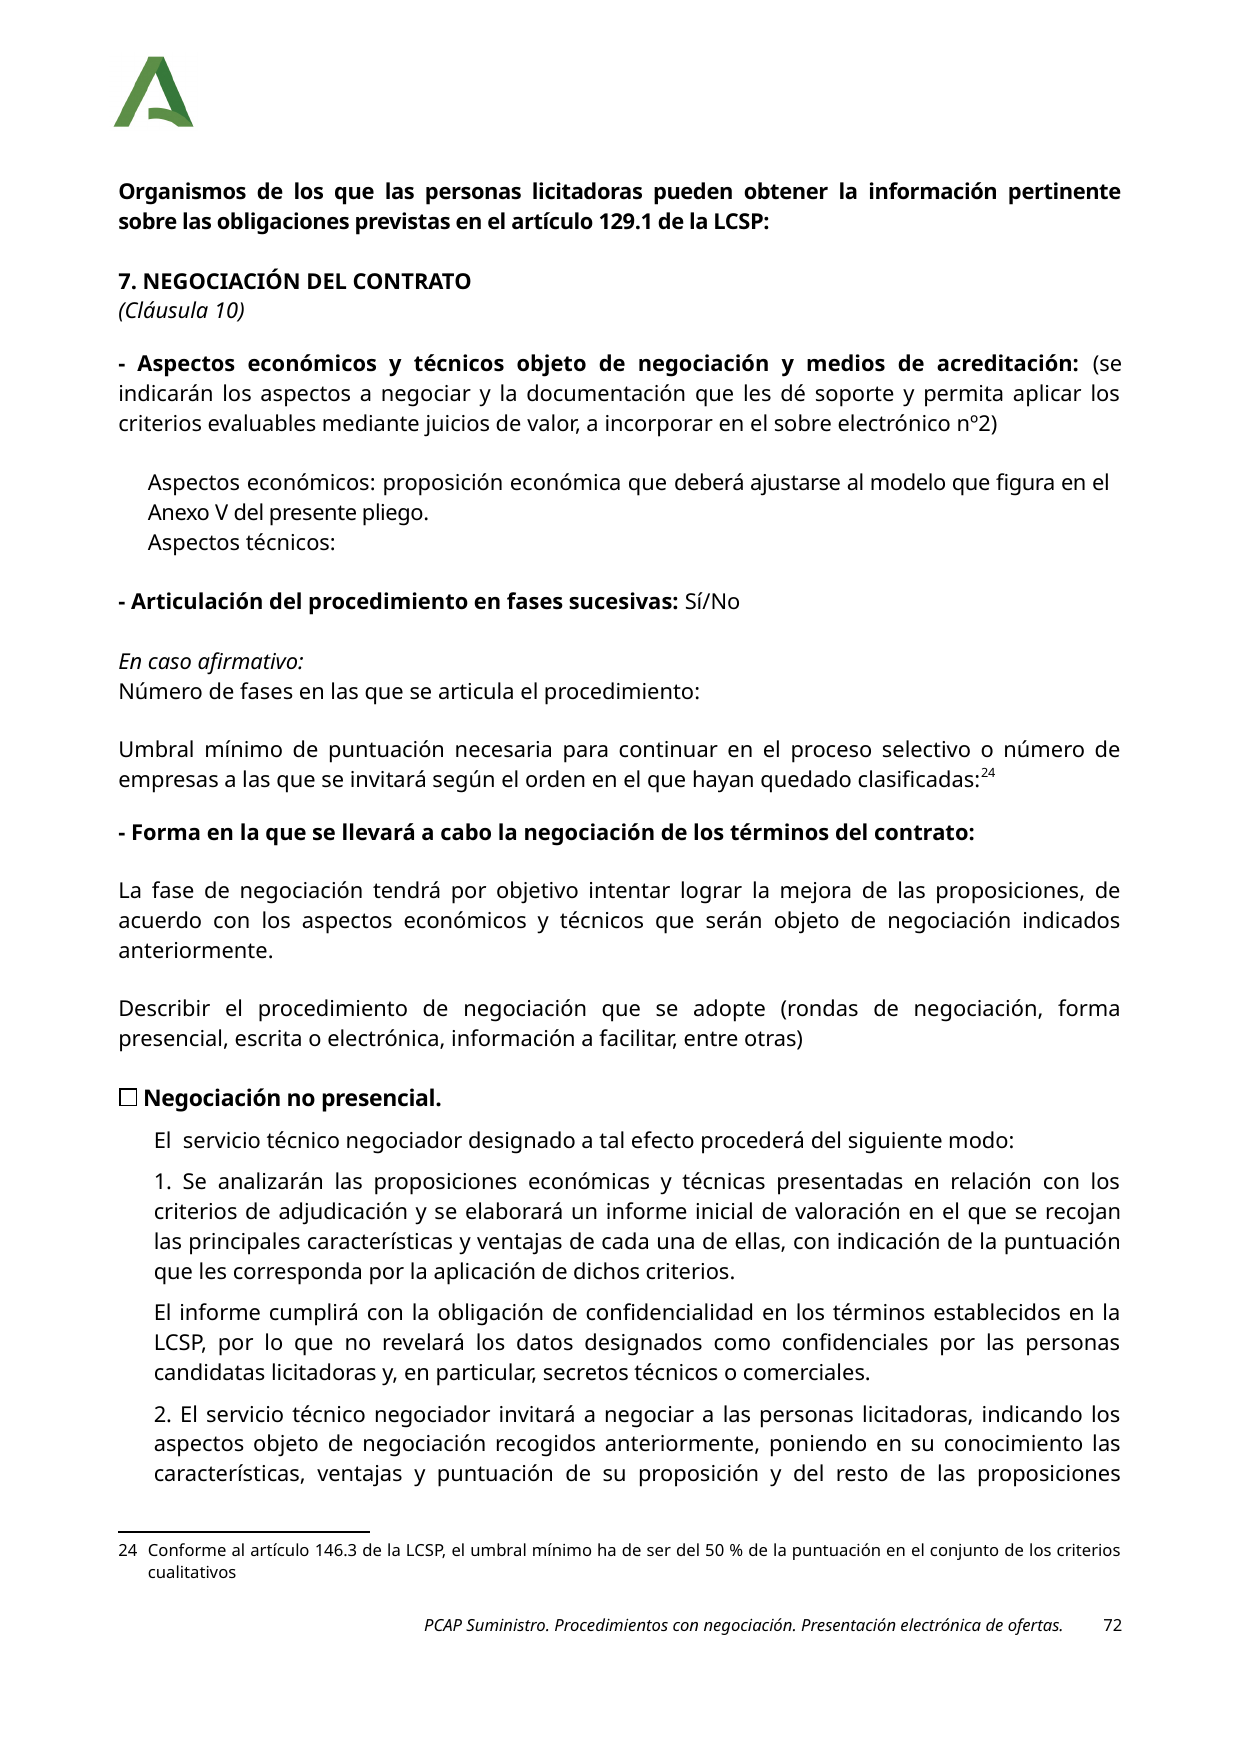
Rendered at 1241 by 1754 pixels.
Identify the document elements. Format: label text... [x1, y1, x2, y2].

text Aspectos económicos: proposición económica que deberá ajustarse al modelo que figura en el Anexo V del presente pliego. [148, 467, 1110, 527]
text 1. Se analizarán las proposiciones económicas y técnicas presentadas en relación con los criterios de adjudicación y se elaborará un informe inicial de valoración en el que se recojan las principales características y ventajas de cada una de ellas, con indicación de la puntuación que les corresponda por la aplicación de dichos criterios. [153, 1166, 1122, 1286]
text Conforme al artículo 146.3 de la LCSP, el umbral mínimo ha de ser del 50 % de la puntuación en el conjunto de los criterios cualitativos [118, 1538, 1122, 1584]
text Número de fases en las que se articula el procedimiento: [118, 676, 1122, 706]
text Aspectos técnicos: [148, 527, 1122, 557]
text - Aspectos económicos y técnicos objeto de negociación y medios de acreditación: (se indicarán los aspectos a negociar y la documentación que les dé soporte y permita aplicar los criterios evaluables mediante juicios de valor, a incorporar en el sobre electrónico nº2) [118, 348, 1122, 437]
text Organismos de los que las personas licitadoras pueden obtener la información pertinente sobre las obligaciones previstas en el artículo 129.1 de la LCSP: [118, 176, 1122, 236]
text (Cláusula 10) [118, 296, 1122, 325]
text El servicio técnico negociador designado a tal efecto procederá del siguiente modo: [153, 1125, 1122, 1154]
text - Forma en la que se llevará a cabo la negociación de los términos del contrato: [118, 817, 1122, 846]
text 2. El servicio técnico negociador invitará a negociar a las personas licitadoras, indicando los aspectos objeto de negociación recogidos anteriormente, poniendo en su conocimiento las características, ventajas y puntuación de su proposición y del resto de las proposiciones [153, 1399, 1122, 1488]
text El informe cumplirá con la obligación de confidencialidad en los términos establecidos en la LCSP, por lo que no revelará los datos designados como confidenciales por las personas candidatas licitadoras y, en particular, secretos técnicos o comerciales. [153, 1297, 1122, 1387]
text En caso afirmativo: [118, 646, 1122, 676]
picture [109, 52, 198, 131]
text Describir el procedimiento de negociación que se adopte (rondas de negociación, forma presencial, escrita o electrónica, información a facilitar, entre otras) [118, 993, 1122, 1053]
text Negociación no presencial. [118, 1082, 1122, 1113]
text 7. NEGOCIACIÓN DEL CONTRATO [118, 266, 1122, 296]
text - Articulación del procedimiento en fases sucesivas: Sí/No [118, 586, 1122, 616]
text La fase de negociación tendrá por objetivo intentar lograr la mejora de las proposiciones, de acuerdo con los aspectos económicos y técnicos que serán objeto de negociación indicados anteriormente. [118, 875, 1122, 964]
text Umbral mínimo de puntuación necesaria para continuar en el proceso selectivo o número de empresas a las que se invitará según el orden en el que hayan quedado clasificadas: [118, 734, 1122, 794]
